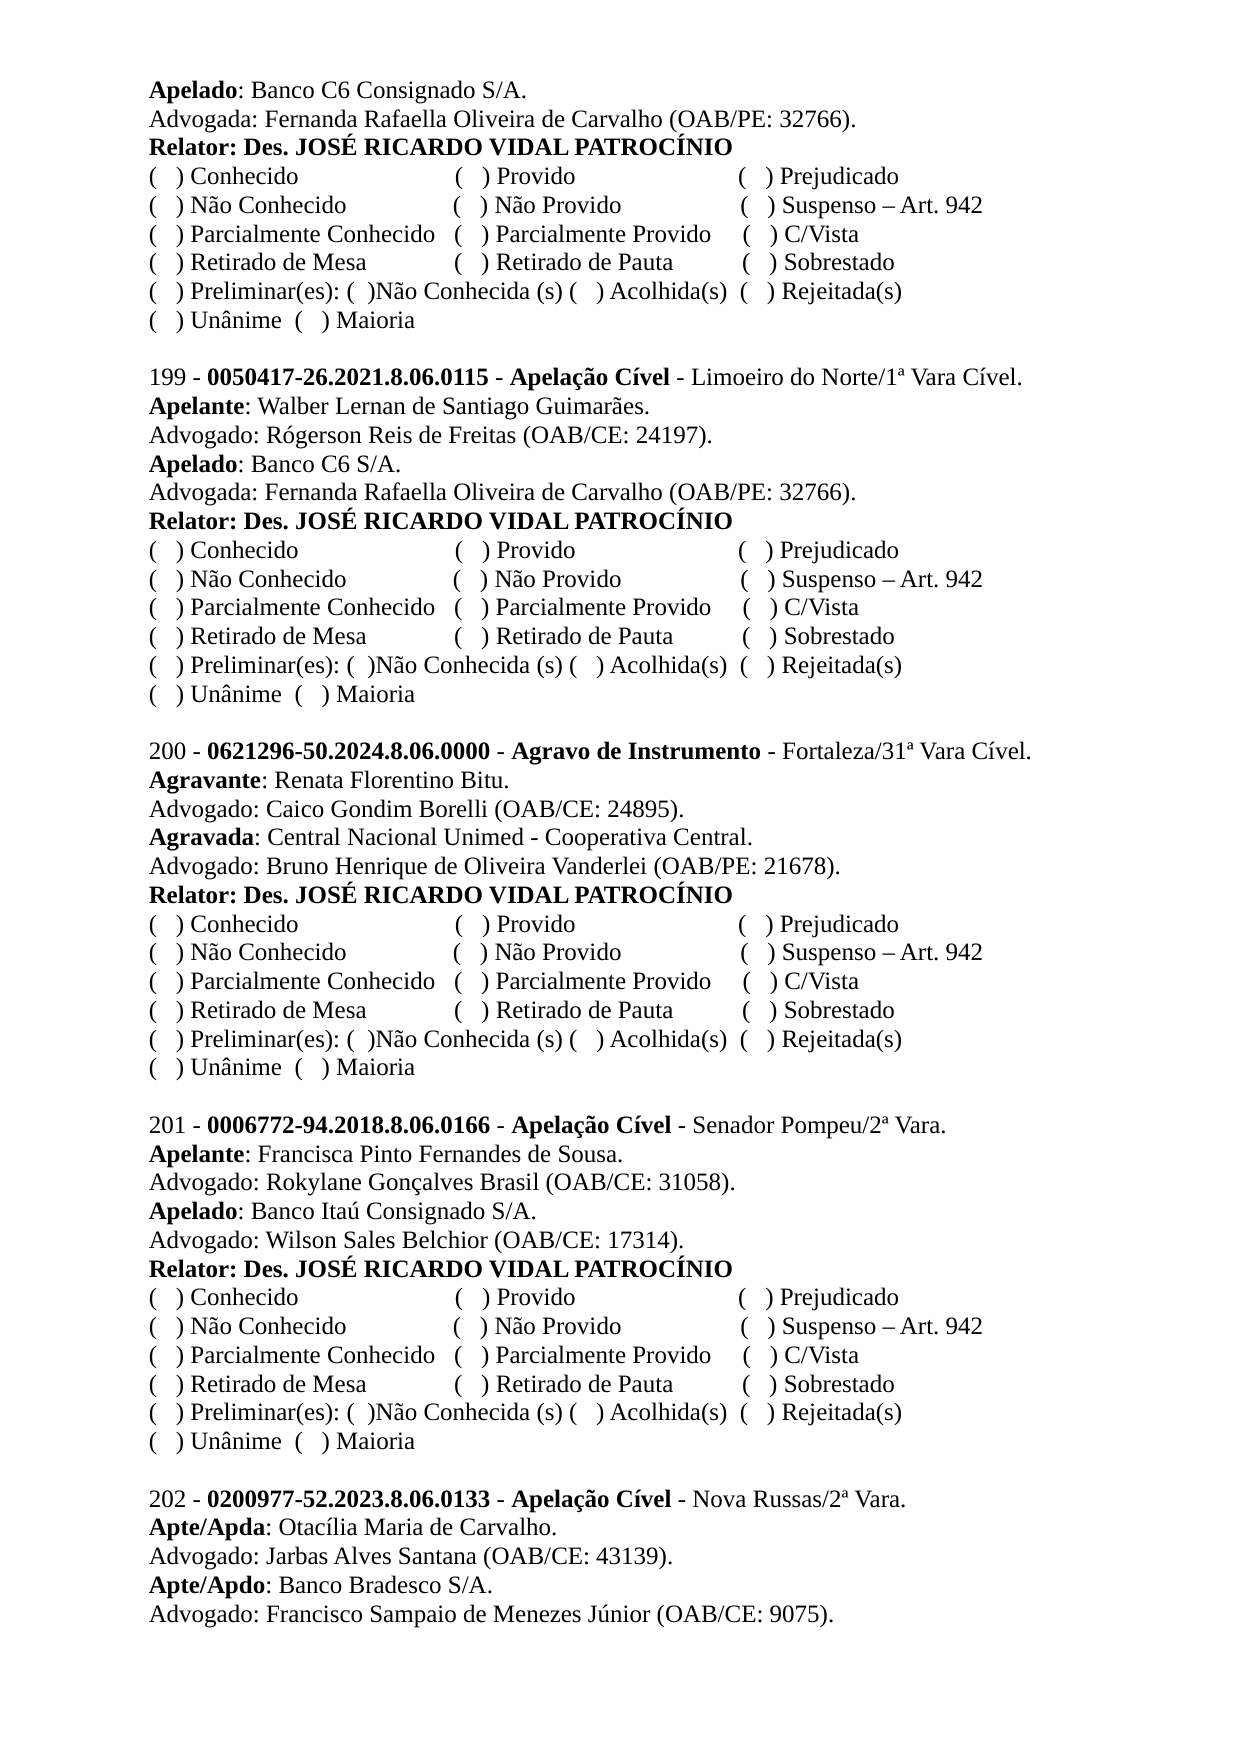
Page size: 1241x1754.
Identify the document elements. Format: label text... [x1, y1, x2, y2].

text Advogado: Jarbas Alves Santana (OAB/CE: 43139). [148, 1541, 1141, 1570]
text ( ) Conhecido ( ) Provido ( ) Prejudicado [148, 1282, 1141, 1311]
text ( ) Conhecido ( ) Provido ( ) Prejudicado [148, 909, 1141, 937]
text Apelado: Banco C6 S/A. [148, 449, 1141, 477]
text ( ) Preliminar(es): ( )Não Conhecida (s) ( ) Acolhida(s) ( ) Rejeitada(s) [148, 650, 1158, 679]
text Advogado: Wilson Sales Belchior (OAB/CE: 17314). [148, 1225, 1141, 1254]
text Advogada: Fernanda Rafaella Oliveira de Carvalho (OAB/PE: 32766). [148, 104, 1141, 132]
text Relator: Des. JOSÉ RICARDO VIDAL PATROCÍNIO [148, 1254, 1141, 1282]
text ( ) Não Conhecido ( ) Não Provido ( ) Suspenso – Art. 942 [148, 190, 1158, 219]
text 199 - 0050417-26.2021.8.06.0115 - Apelação Cível - Limoeiro do Norte/1ª Vara Cível. [148, 362, 1141, 391]
text ( ) Unânime ( ) Maioria [148, 1426, 1158, 1455]
text ( ) Parcialmente Conhecido ( ) Parcialmente Provido ( ) C/Vista [148, 966, 1158, 995]
text Advogado: Caico Gondim Borelli (OAB/CE: 24895). [148, 794, 1141, 822]
text Advogado: Bruno Henrique de Oliveira Vanderlei (OAB/PE: 21678). [148, 851, 1141, 880]
text Apte/Apdo: Banco Bradesco S/A. [148, 1570, 1141, 1599]
text Apelante: Francisca Pinto Fernandes de Sousa. [148, 1139, 1141, 1167]
text ( ) Preliminar(es): ( )Não Conhecida (s) ( ) Acolhida(s) ( ) Rejeitada(s) [148, 1397, 1158, 1426]
text Advogada: Fernanda Rafaella Oliveira de Carvalho (OAB/PE: 32766). [148, 477, 1141, 506]
text ( ) Conhecido ( ) Provido ( ) Prejudicado [148, 161, 1141, 190]
text 202 - 0200977-52.2023.8.06.0133 - Apelação Cível - Nova Russas/2ª Vara. [148, 1484, 1141, 1512]
text ( ) Unânime ( ) Maioria [148, 679, 1158, 707]
text ( ) Unânime ( ) Maioria [148, 305, 1158, 334]
text Relator: Des. JOSÉ RICARDO VIDAL PATROCÍNIO [148, 132, 1141, 161]
text ( ) Parcialmente Conhecido ( ) Parcialmente Provido ( ) C/Vista [148, 1340, 1158, 1369]
text ( ) Não Conhecido ( ) Não Provido ( ) Suspenso – Art. 942 [148, 564, 1158, 592]
text Agravada: Central Nacional Unimed - Cooperativa Central. [148, 822, 1141, 851]
text ( ) Parcialmente Conhecido ( ) Parcialmente Provido ( ) C/Vista [148, 592, 1158, 621]
text Apelante: Walber Lernan de Santiago Guimarães. [148, 391, 1141, 420]
text ( ) Retirado de Mesa ( ) Retirado de Pauta ( ) Sobrestado [148, 1369, 1158, 1397]
text ( ) Parcialmente Conhecido ( ) Parcialmente Provido ( ) C/Vista [148, 219, 1158, 247]
text ( ) Preliminar(es): ( )Não Conhecida (s) ( ) Acolhida(s) ( ) Rejeitada(s) [148, 1024, 1158, 1052]
text Advogado: Francisco Sampaio de Menezes Júnior (OAB/CE: 9075). [148, 1599, 1141, 1627]
text ( ) Unânime ( ) Maioria [148, 1052, 1158, 1081]
text Relator: Des. JOSÉ RICARDO VIDAL PATROCÍNIO [148, 880, 1141, 909]
text 201 - 0006772-94.2018.8.06.0166 - Apelação Cível - Senador Pompeu/2ª Vara. [148, 1110, 1141, 1139]
text Agravante: Renata Florentino Bitu. [148, 765, 1141, 794]
text Relator: Des. JOSÉ RICARDO VIDAL PATROCÍNIO [148, 506, 1141, 535]
text ( ) Retirado de Mesa ( ) Retirado de Pauta ( ) Sobrestado [148, 621, 1158, 650]
text ( ) Preliminar(es): ( )Não Conhecida (s) ( ) Acolhida(s) ( ) Rejeitada(s) [148, 276, 1158, 305]
text ( ) Não Conhecido ( ) Não Provido ( ) Suspenso – Art. 942 [148, 937, 1158, 966]
text Apte/Apda: Otacília Maria de Carvalho. [148, 1512, 1141, 1541]
text Advogado: Rógerson Reis de Freitas (OAB/CE: 24197). [148, 420, 1141, 449]
text Apelado: Banco C6 Consignado S/A. [148, 75, 1141, 104]
text Apelado: Banco Itaú Consignado S/A. [148, 1196, 1141, 1225]
text ( ) Retirado de Mesa ( ) Retirado de Pauta ( ) Sobrestado [148, 995, 1158, 1024]
text Advogado: Rokylane Gonçalves Brasil (OAB/CE: 31058). [148, 1167, 1141, 1196]
text ( ) Retirado de Mesa ( ) Retirado de Pauta ( ) Sobrestado [148, 247, 1158, 276]
text ( ) Conhecido ( ) Provido ( ) Prejudicado [148, 535, 1141, 564]
text 200 - 0621296-50.2024.8.06.0000 - Agravo de Instrumento - Fortaleza/31ª Vara Cível. [148, 736, 1141, 765]
text ( ) Não Conhecido ( ) Não Provido ( ) Suspenso – Art. 942 [148, 1311, 1158, 1340]
